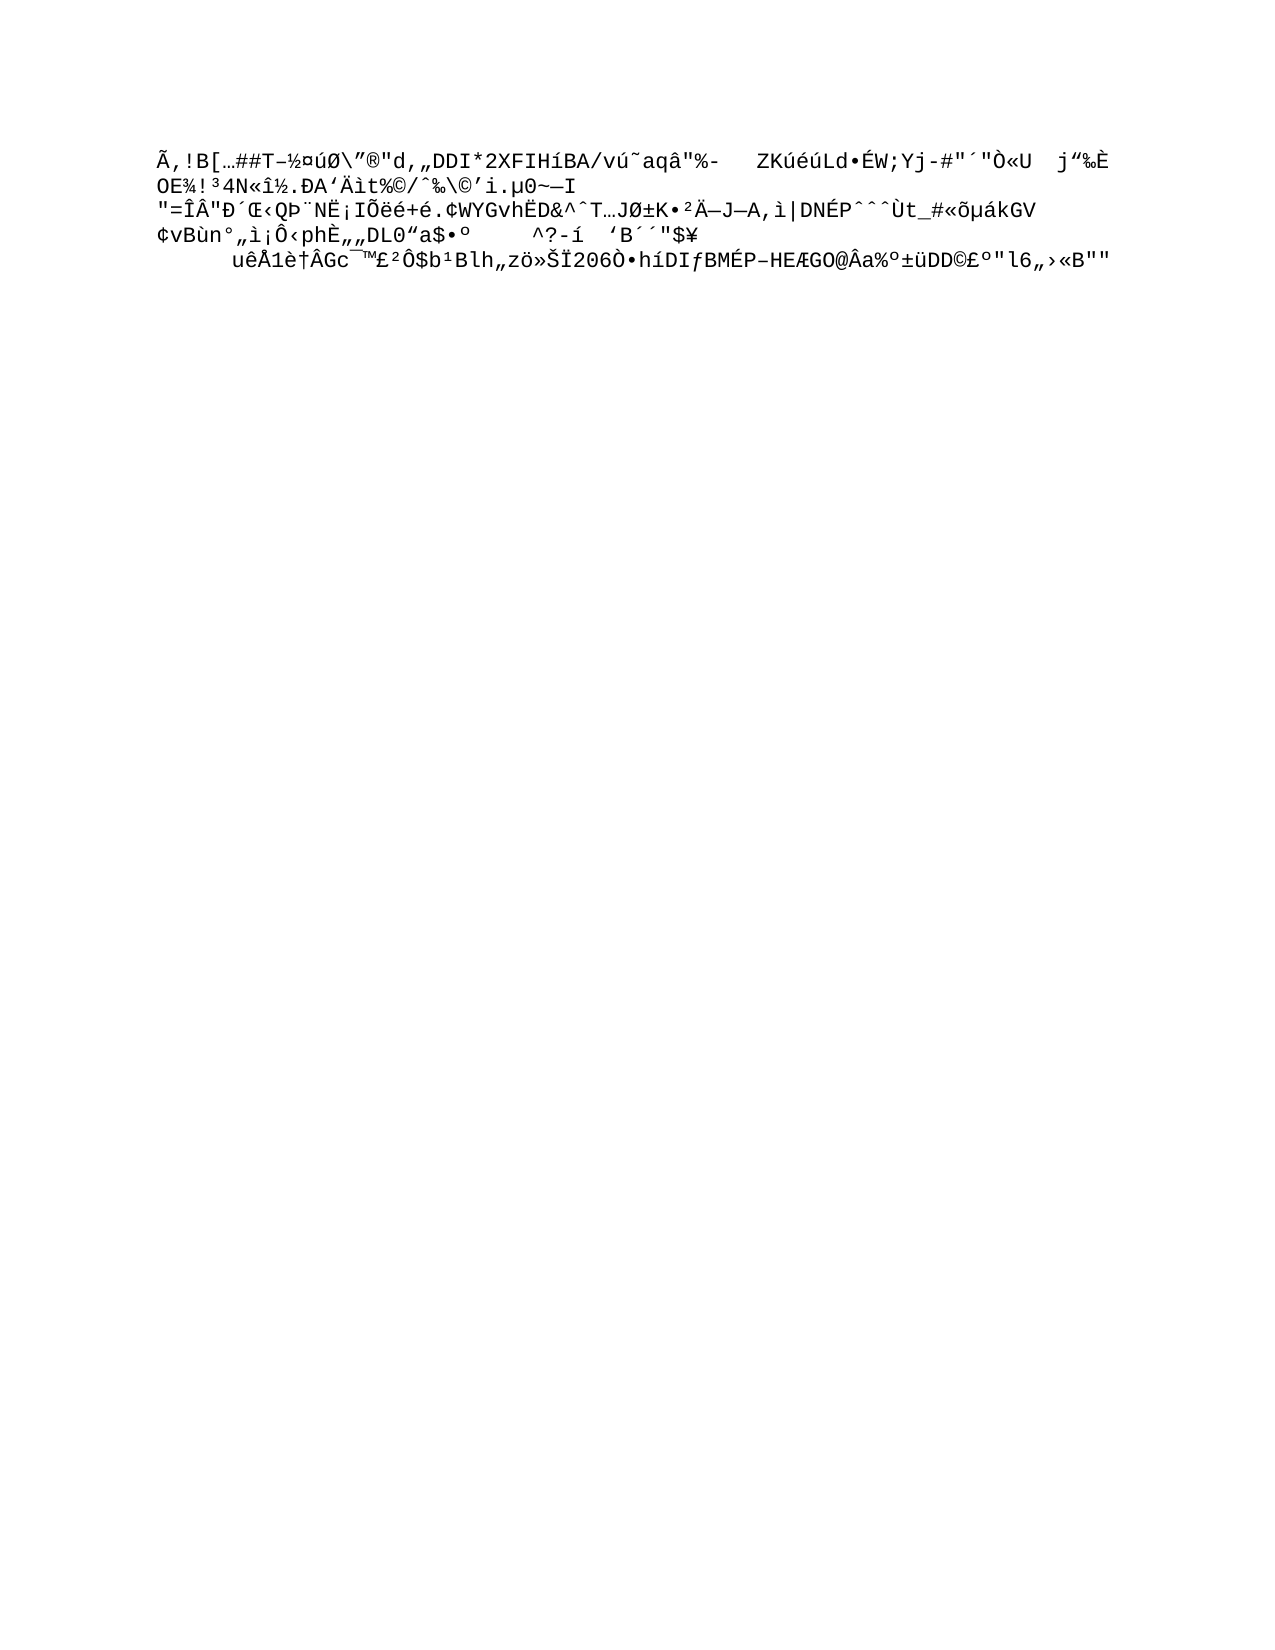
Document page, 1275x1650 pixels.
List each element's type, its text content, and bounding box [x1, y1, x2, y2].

text Ã‚!B[…##T–½¤úØ\”®"d,„DDI*2XFIHíBA/vú­˜aqâ"%- ZKúéúLd•ÉW;Yj-#"´"Ò«U j“‰­È OE¾!³4N«î½.ÐA‘Äìt%©/ˆ‰\©’i.µ0~—I [156, 150, 1118, 199]
text "=ÎÂ"Ð´Œ‹QÞ¨NË¡IÕëé+é.¢WYGvhËD&^ˆT…JØ±K­•²Ä—J—A,ì|DNÉPˆˆˆÙt_#«õµákGV¢vBùn°„ì¡Ô‹phÈ„„D­L0“a$•º ^?-í ‘B´´"$¥ uêÅ1è†ÂGc¯™£²Ô$b¹Blh„zö»ŠÏ1Ò­•híDIƒBMÉP–HEÆGO@Âa%º±üDD©£º"l6„›«B"" [156, 199, 1118, 274]
